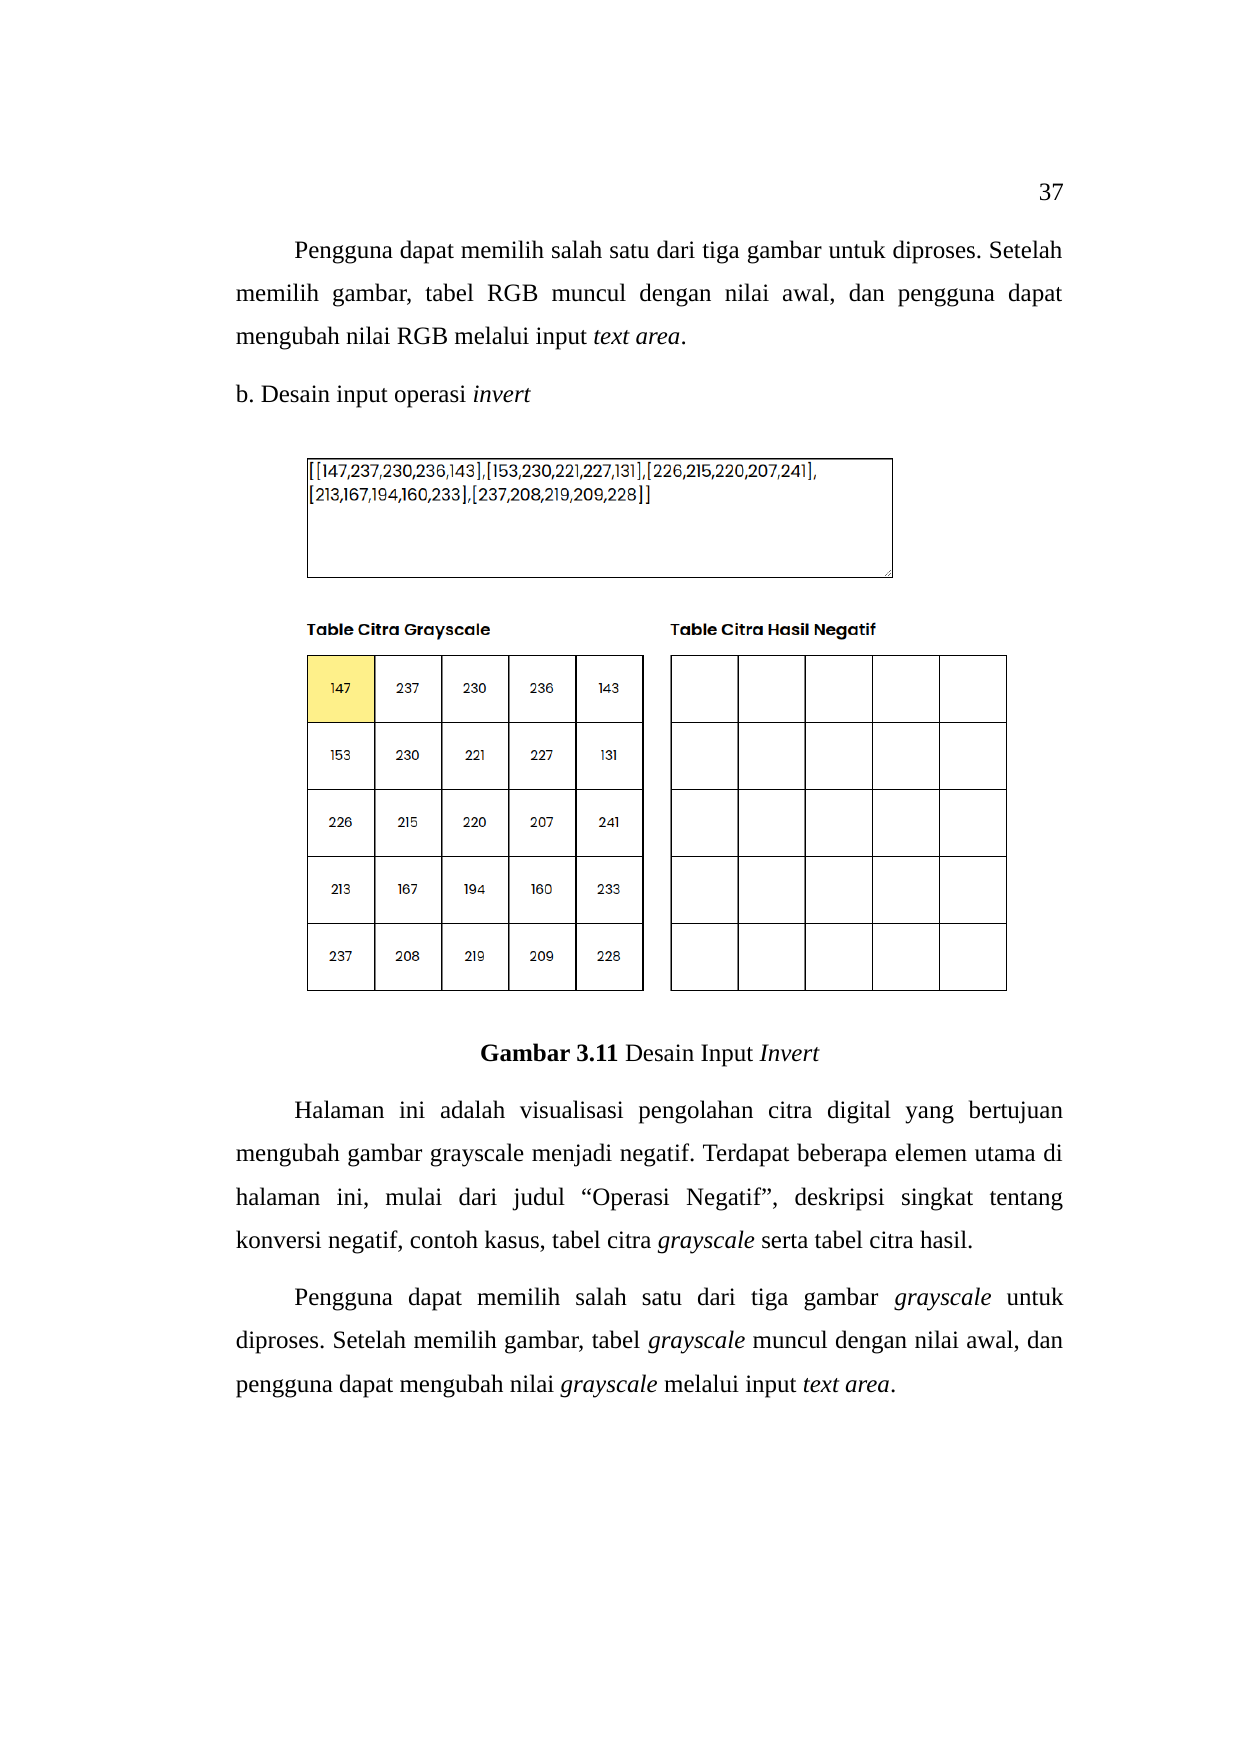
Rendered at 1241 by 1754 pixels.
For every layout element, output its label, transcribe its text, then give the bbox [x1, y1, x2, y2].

picture [282, 449, 1017, 1011]
text Pengguna dapat memilih salah satu dari tiga gambar grayscale untuk diproses. Setelah memilih gambar, tabel grayscale muncul dengan nilai awal, dan pengguna dapat mengubah nilai grayscale melalui input text area. [236, 1282, 1063, 1397]
text Pengguna dapat memilih salah satu dari tiga gambar untuk diproses. Setelah memilih gambar, tabel RGB muncul dengan nilai awal, dan pengguna dapat mengubah nilai RGB melalui input text area. [236, 235, 1063, 350]
text Halaman ini adalah visualisasi pengolahan citra digital yang bertujuan mengubah gambar grayscale menjadi negatif. Terdapat beberapa elemen utama di halaman ini, mulai dari judul “Operasi Negatif”, deskripsi singkat tentang konversi negatif, contoh kasus, tabel citra grayscale serta tabel citra hasil. [236, 1095, 1063, 1253]
text Gambar 3.11 Desain Input Invert [283, 1011, 1016, 1066]
list Desain input operasi invert [236, 379, 1063, 408]
